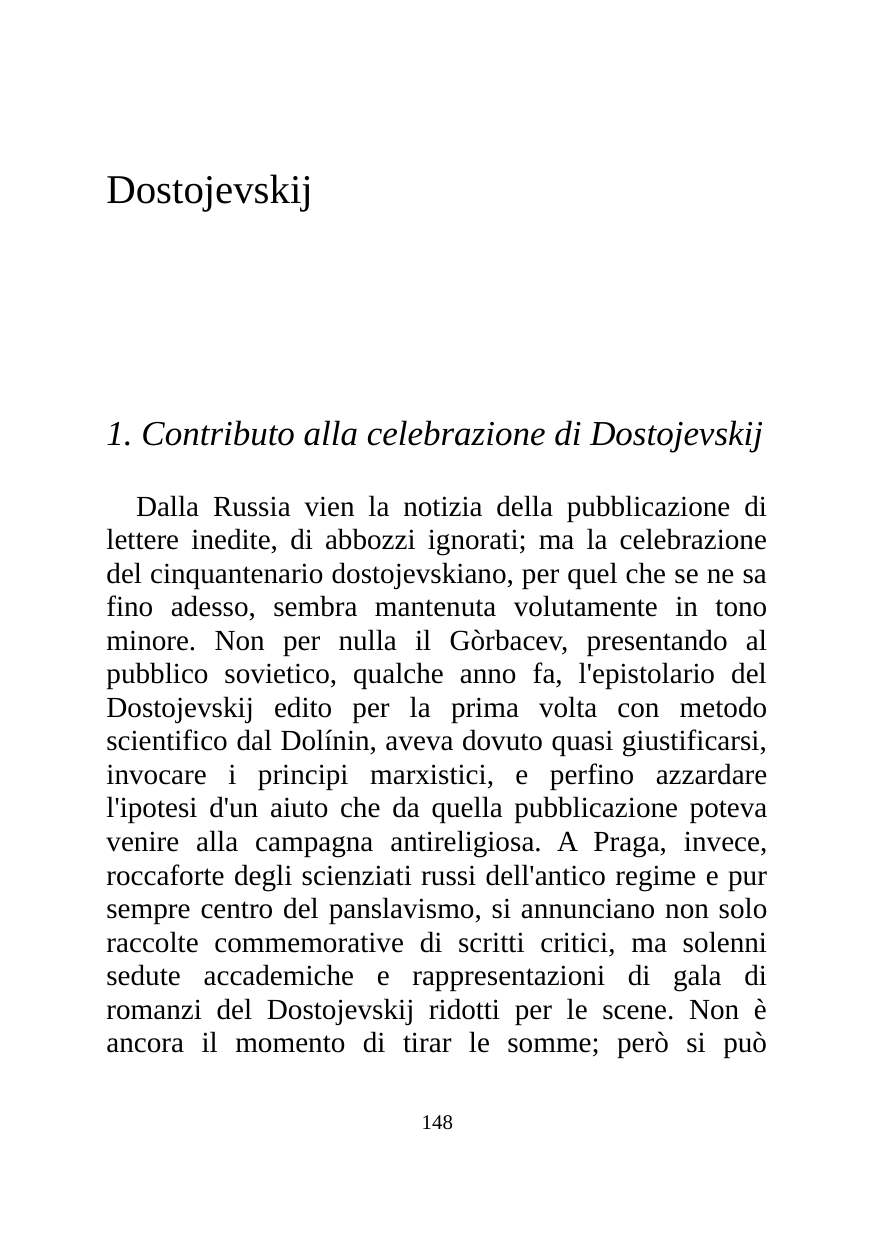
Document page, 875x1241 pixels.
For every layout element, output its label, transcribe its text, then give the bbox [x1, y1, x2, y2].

subtitle 1. Contributo alla celebrazione di Dostojevskij [106, 413, 768, 453]
subtitle Dostojevskij [106, 165, 768, 212]
text Dalla Russia vien la notizia della pubblicazione di lettere inedite, di abbozzi ignorati; ma la celebrazione del cinquantenario dostojevskiano, per quel che se ne sa fino adesso, sembra mantenuta volutamente in tono minore. Non per nulla il Gòrbacev, presentando al pubblico sovietico, qualche anno fa, l'epistolario del Dostojevskij edito per la prima volta con metodo scientifico dal Dolínin, aveva dovuto quasi giustificarsi, invocare i principi marxistici, e perfino azzardare l'ipotesi d'un aiuto che da quella pubblicazione poteva venire alla campagna antireligiosa. A Praga, invece, roccaforte degli scienziati russi dell'antico regime e pur sempre centro del panslavismo, si annunciano non solo raccolte commemorative di scritti critici, ma solenni sedute accademiche e rappresentazioni di gala di romanzi del Dostojevskij ridotti per le scene. Non è ancora il momento di tirar le somme; però si può [106, 489, 768, 1059]
